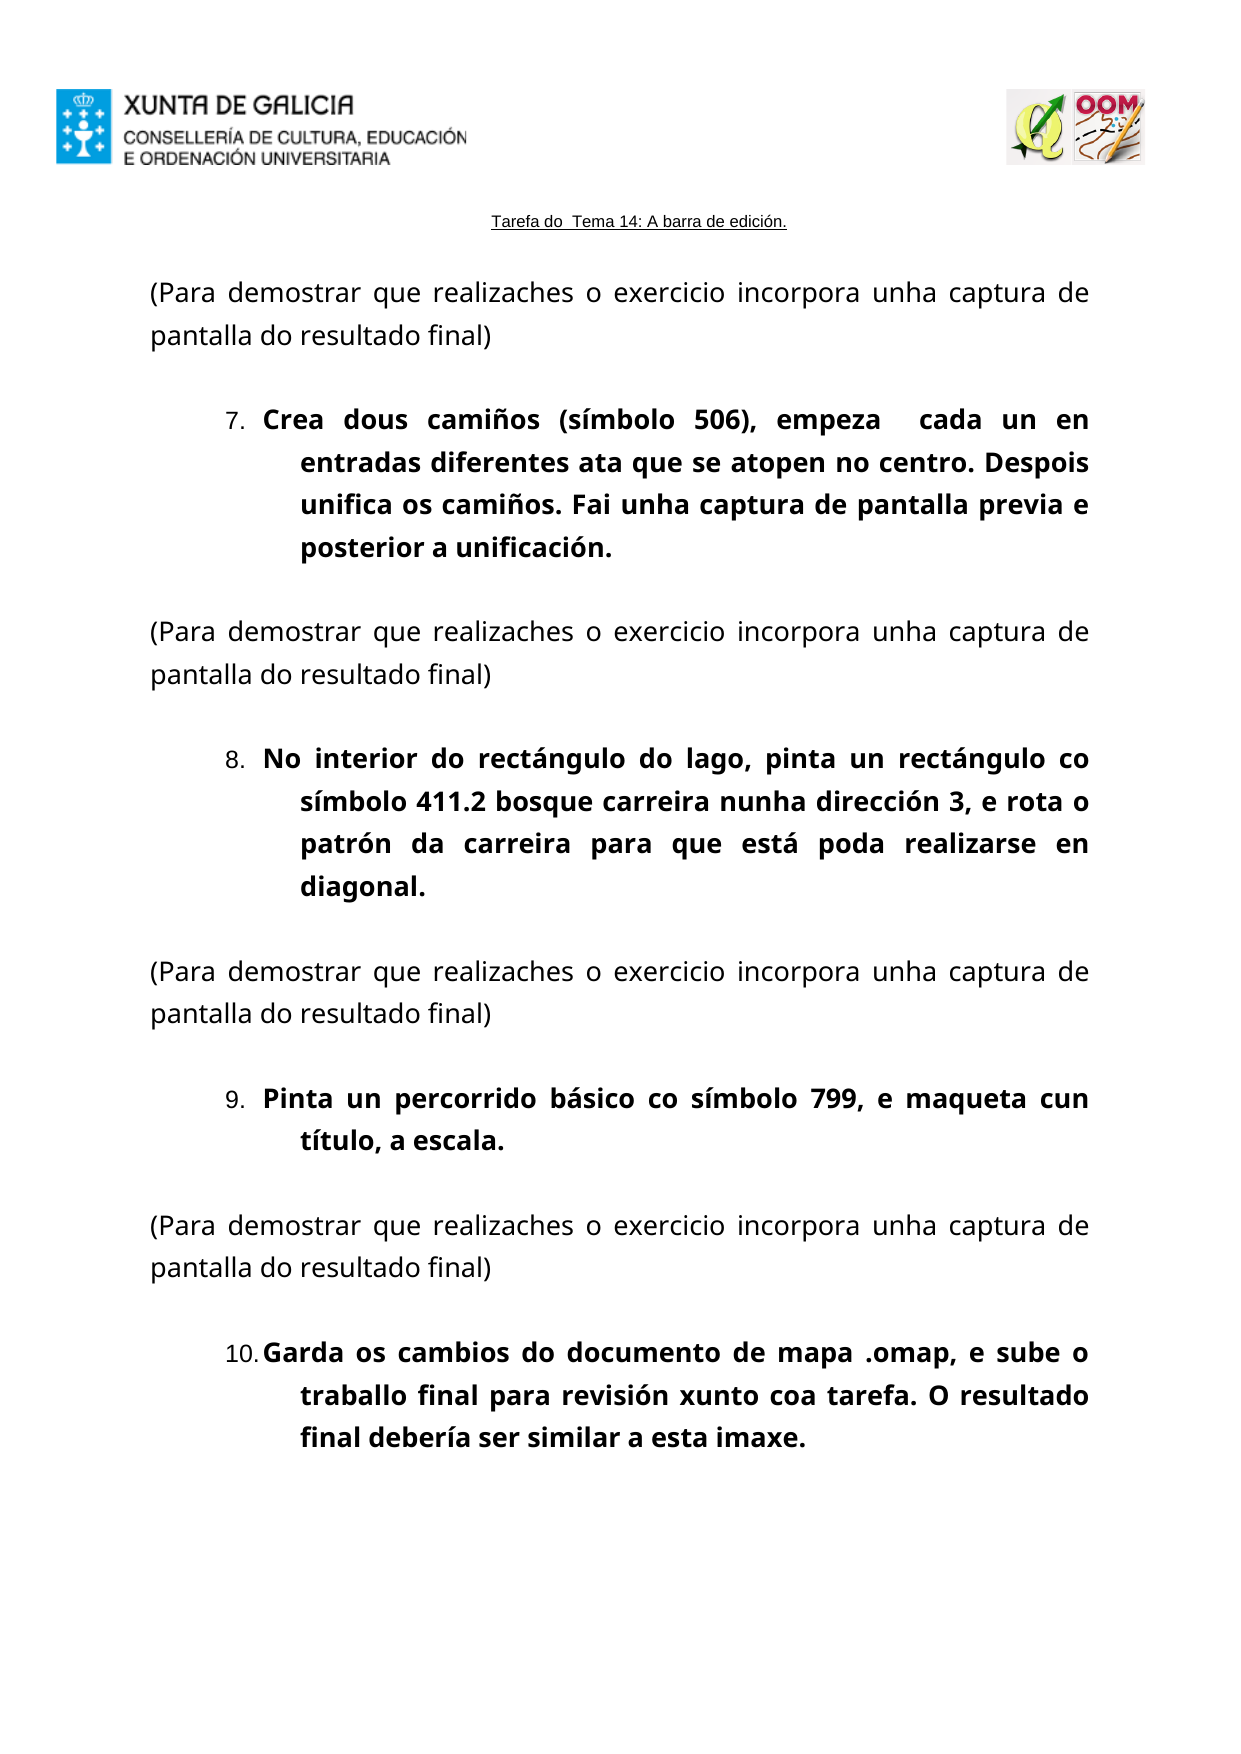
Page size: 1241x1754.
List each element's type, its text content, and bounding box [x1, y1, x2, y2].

picture [74, 93, 93, 106]
text (Para demostrar que realizaches o exercicio incorpora unha captura de pantalla do resultado final) [150, 952, 1091, 1031]
picture [63, 142, 71, 151]
picture [75, 121, 93, 156]
picture [63, 126, 71, 134]
picture [95, 142, 104, 151]
picture [95, 110, 104, 118]
text (Para demostrar que realizaches o exercicio incorpora unha captura de pantalla do resultado final) [150, 274, 1091, 353]
picture [79, 110, 88, 118]
picture [96, 126, 104, 134]
list Garda os cambios do documento de mapa .omap, e sube o traballo final para revisión xunto coa tarefa. O resultado final debería ser similar a esta imaxe. [225, 1333, 1091, 1455]
list No interior do rectángulo do lago, pinta un rectángulo co símbolo 411.2 bosque carreira nunha dirección 3, e rota o patrón da carreira para que está poda realizarse en diagonal. [225, 740, 1091, 904]
text (Para demostrar que realizaches o exercicio incorpora unha captura de pantalla do resultado final) [150, 1206, 1091, 1286]
picture [63, 110, 71, 118]
list Pinta un percorrido básico co símbolo 799, e maqueta cun título, a escala. [225, 1079, 1091, 1158]
list Crea dous camiños (símbolo 506), empeza cada un en entradas diferentes ata que se atopen no centro. Despois unifica os camiños. Fai unha captura de pantalla previa e posterior a unificación. [225, 401, 1091, 565]
text (Para demostrar que realizaches o exercicio incorpora unha captura de pantalla do resultado final) [150, 613, 1091, 692]
picture [1006, 89, 1146, 165]
picture [56, 89, 467, 165]
